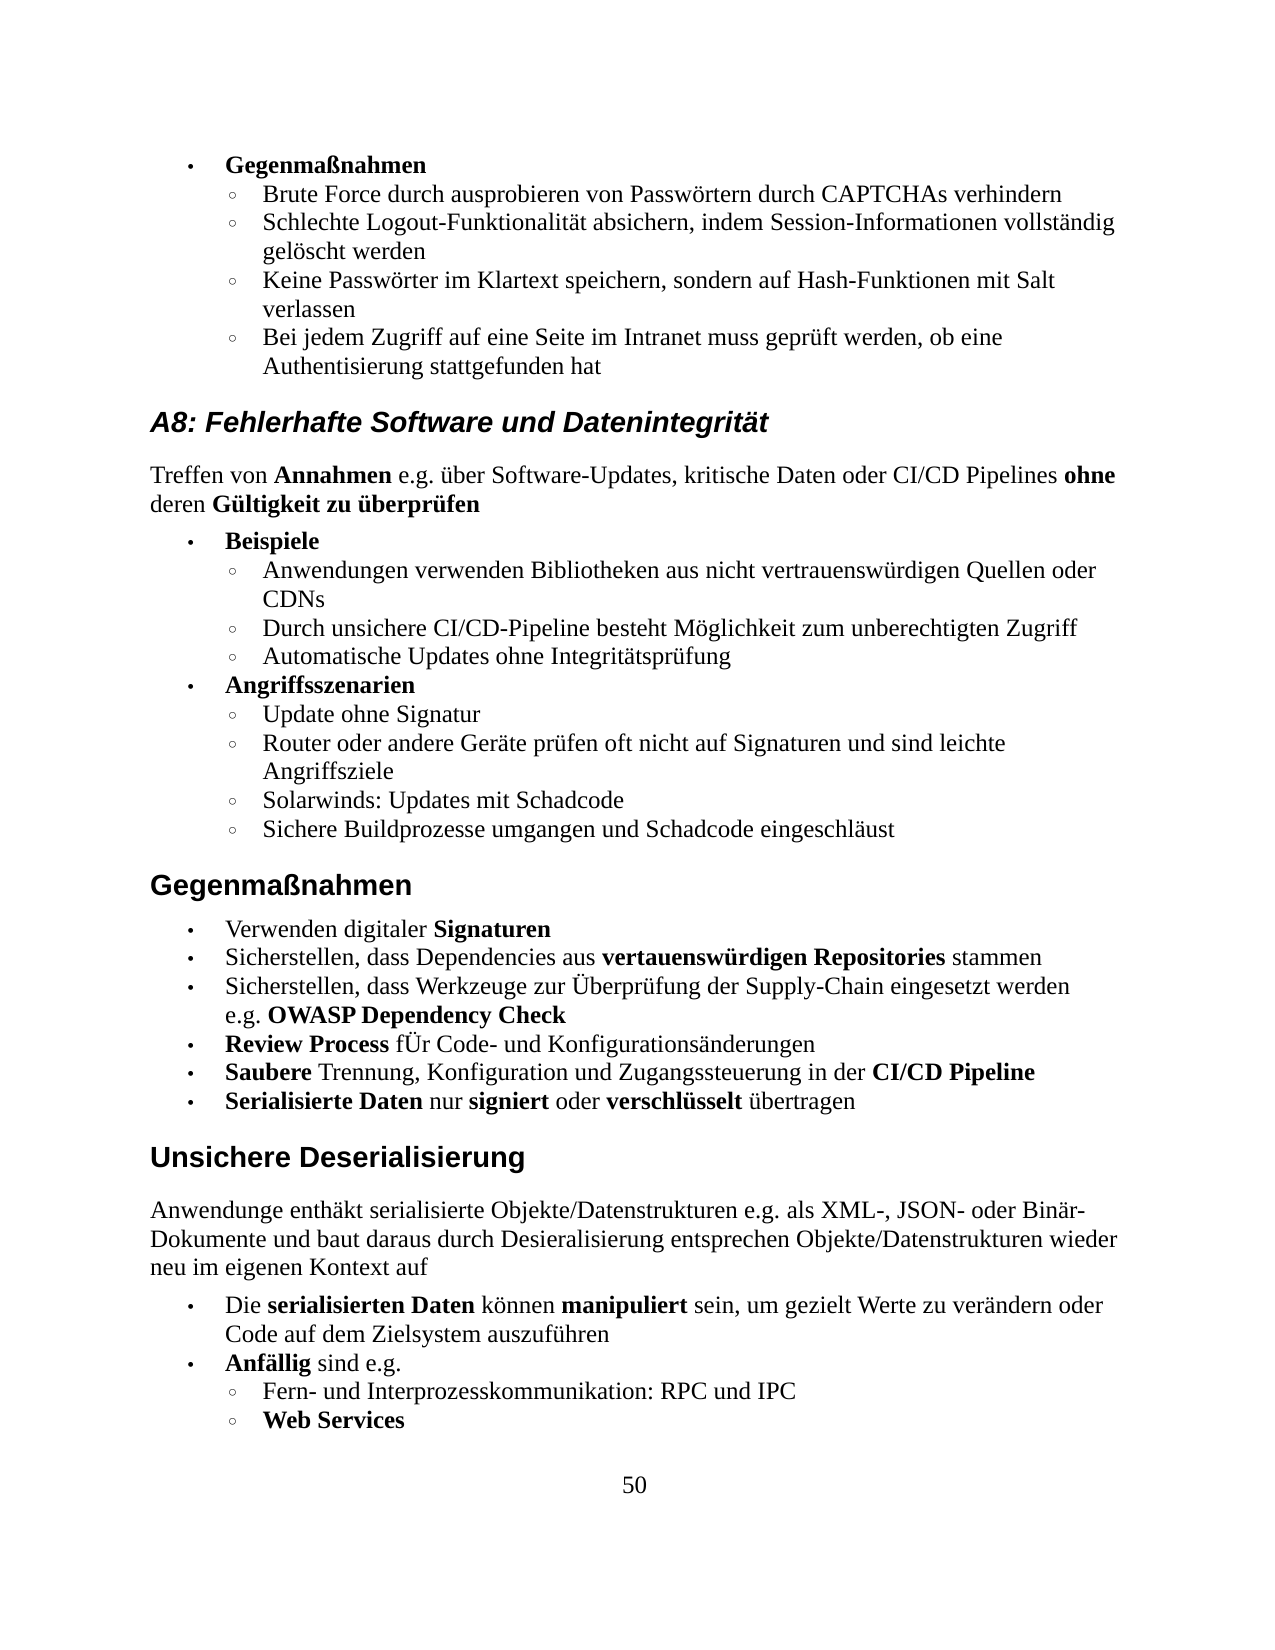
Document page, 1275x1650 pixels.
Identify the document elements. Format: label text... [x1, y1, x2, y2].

list Solarwinds: Updates mit Schadcode [225, 785, 1125, 814]
list Durch unsichere CI/CD-Pipeline besteht Möglichkeit zum unberechtigten Zugriff [225, 613, 1125, 641]
list Gegenmaßnahmen [187, 150, 1125, 179]
list Automatische Updates ohne Integritätsprüfung [225, 641, 1125, 670]
list Bei jedem Zugriff auf eine Seite im Intranet muss geprüft werden, ob eine Authentisierung stattgefunden hat [225, 322, 1125, 380]
list Anfällig sind e.g. [187, 1348, 1125, 1376]
list Sichere Buildprozesse umgangen und Schadcode eingeschläust [225, 814, 1125, 843]
list Saubere Trennung, Konfiguration und Zugangssteuerung in der CI/CD Pipeline [187, 1057, 1125, 1086]
list Beispiele [187, 526, 1125, 555]
subtitle Unsichere Deserialisierung [150, 1140, 1125, 1173]
text Treffen von Annahmen e.g. über Software-Updates, kritische Daten oder CI/CD Pipelines ohne deren Gültigkeit zu überprüfen [150, 460, 1125, 517]
list Sicherstellen, dass Dependencies aus vertauenswürdigen Repositories stammen [187, 942, 1125, 971]
text Anwendunge enthäkt serialisierte Objekte/Datenstrukturen e.g. als XML-, JSON- oder Binär-Dokumente und baut daraus durch Desieralisierung entsprechen Objekte/Datenstrukturen wieder neu im eigenen Kontext auf [150, 1195, 1125, 1281]
list Review Process fÜr Code- und Konfigurationsänderungen [187, 1029, 1125, 1057]
list Serialisierte Daten nur signiert oder verschlüsselt übertragen [187, 1086, 1125, 1115]
list Verwenden digitaler Signaturen [187, 914, 1125, 942]
list Update ohne Signatur [225, 699, 1125, 728]
list Router oder andere Geräte prüfen oft nicht auf Signaturen und sind leichte Angriffsziele [225, 728, 1125, 785]
list Die serialisierten Daten können manipuliert sein, um gezielt Werte zu verändern oder Code auf dem Zielsystem auszuführen [187, 1290, 1125, 1348]
list Anwendungen verwenden Bibliotheken aus nicht vertrauenswürdigen Quellen oder CDNs [225, 555, 1125, 613]
list Sicherstellen, dass Werkzeuge zur Überprüfung der Supply-Chain eingesetzt werden e.g. OWASP Dependency Check [187, 971, 1125, 1029]
list Web Services [225, 1405, 1125, 1434]
list Fern- und Interprozesskommunikation: RPC und IPC [225, 1376, 1125, 1405]
subtitle Gegenmaßnahmen [150, 868, 1125, 901]
list Angriffsszenarien [187, 670, 1125, 699]
subtitle A8: Fehlerhafte Software und Datenintegrität [150, 405, 1125, 438]
list Keine Passwörter im Klartext speichern, sondern auf Hash-Funktionen mit Salt verlassen [225, 265, 1125, 322]
list Schlechte Logout-Funktionalität absichern, indem Session-Informationen vollständig gelöscht werden [225, 207, 1125, 265]
list Brute Force durch ausprobieren von Passwörtern durch CAPTCHAs verhindern [225, 179, 1125, 207]
